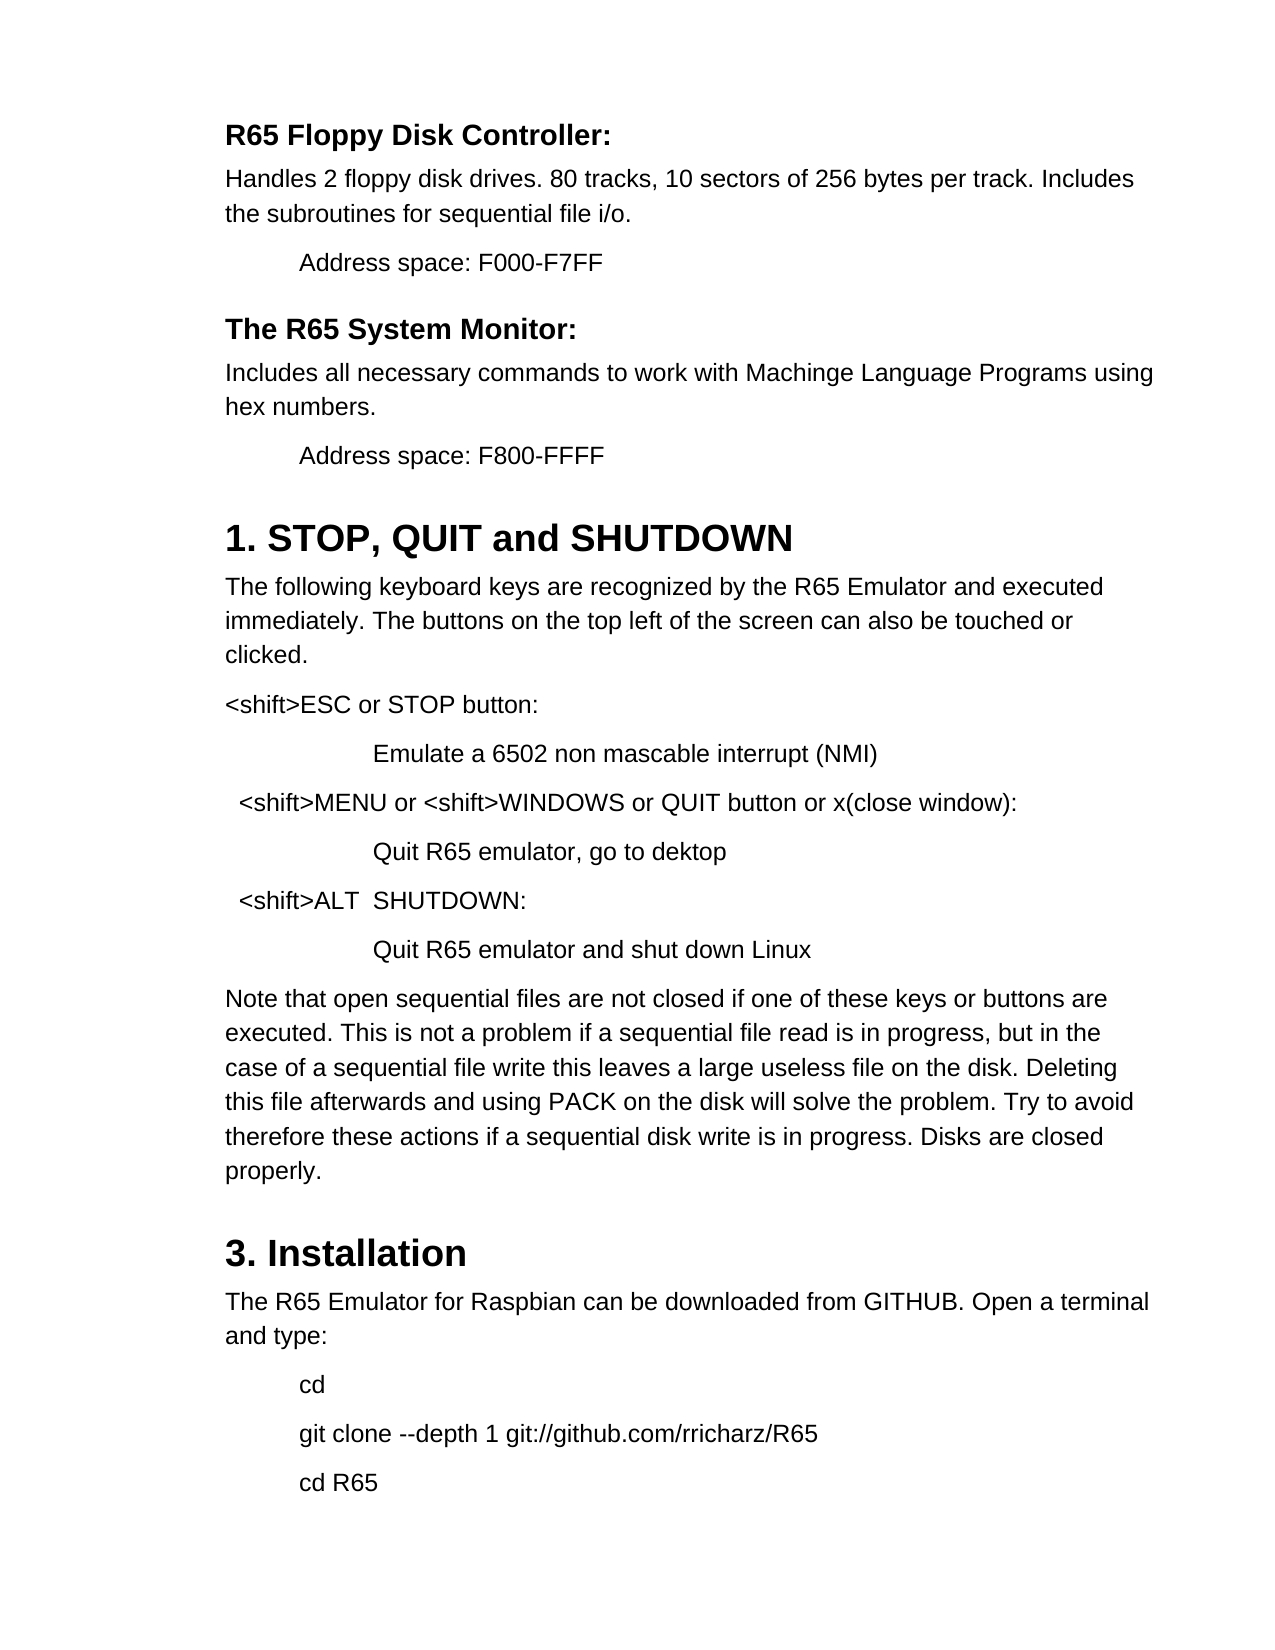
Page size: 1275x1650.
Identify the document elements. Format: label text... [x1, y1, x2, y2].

text The following keyboard keys are recognized by the R65 Emulator and executed immediately. The buttons on the top left of the screen can also be touched or clicked. [225, 572, 1157, 669]
text Address space: F800-FFFF [225, 441, 1157, 470]
text Includes all necessary commands to work with Machinge Language Programs using hex numbers. [225, 358, 1157, 421]
text Quit R65 emulator and shut down Linux [225, 935, 1157, 964]
text cd [299, 1370, 1157, 1399]
text Quit R65 emulator, go to dektop [225, 837, 1157, 866]
text Note that open sequential files are not closed if one of these keys or buttons are executed. This is not a problem if a sequential file read is in progress, but in the case of a sequential file write this leaves a large useless file on the disk. Deleting this file afterwards and using PACK on the disk will solve the problem. Try to avoid therefore these actions if a sequential disk write is in progress. Disks are closed properly. [225, 984, 1157, 1185]
subtitle 1. STOP, QUIT and SHUTDOWN [225, 515, 1157, 559]
subtitle 3. Installation [225, 1230, 1157, 1274]
text git clone --depth 1 git://github.com/rricharz/R65 [299, 1419, 1157, 1448]
text The R65 Emulator for Raspbian can be downloaded from GITHUB. Open a terminal and type: [225, 1287, 1157, 1350]
text Handles 2 floppy disk drives. 80 tracks, 10 sectors of 256 bytes per track. Includes the subroutines for sequential file i/o. [225, 164, 1157, 228]
text Emulate a 6502 non mascable interrupt (NMI) [225, 739, 1157, 767]
text <shift>ALT SHUTDOWN: [225, 886, 1157, 914]
subtitle R65 Floppy Disk Controller: [225, 118, 1157, 152]
text Address space: F000-F7FF [225, 248, 1157, 277]
text cd R65 [299, 1468, 1157, 1497]
text <shift>ESC or STOP button: [225, 689, 1157, 718]
subtitle The R65 System Monitor: [225, 312, 1157, 345]
text <shift>MENU or <shift>WINDOWS or QUIT button or x(close window): [225, 788, 1157, 816]
